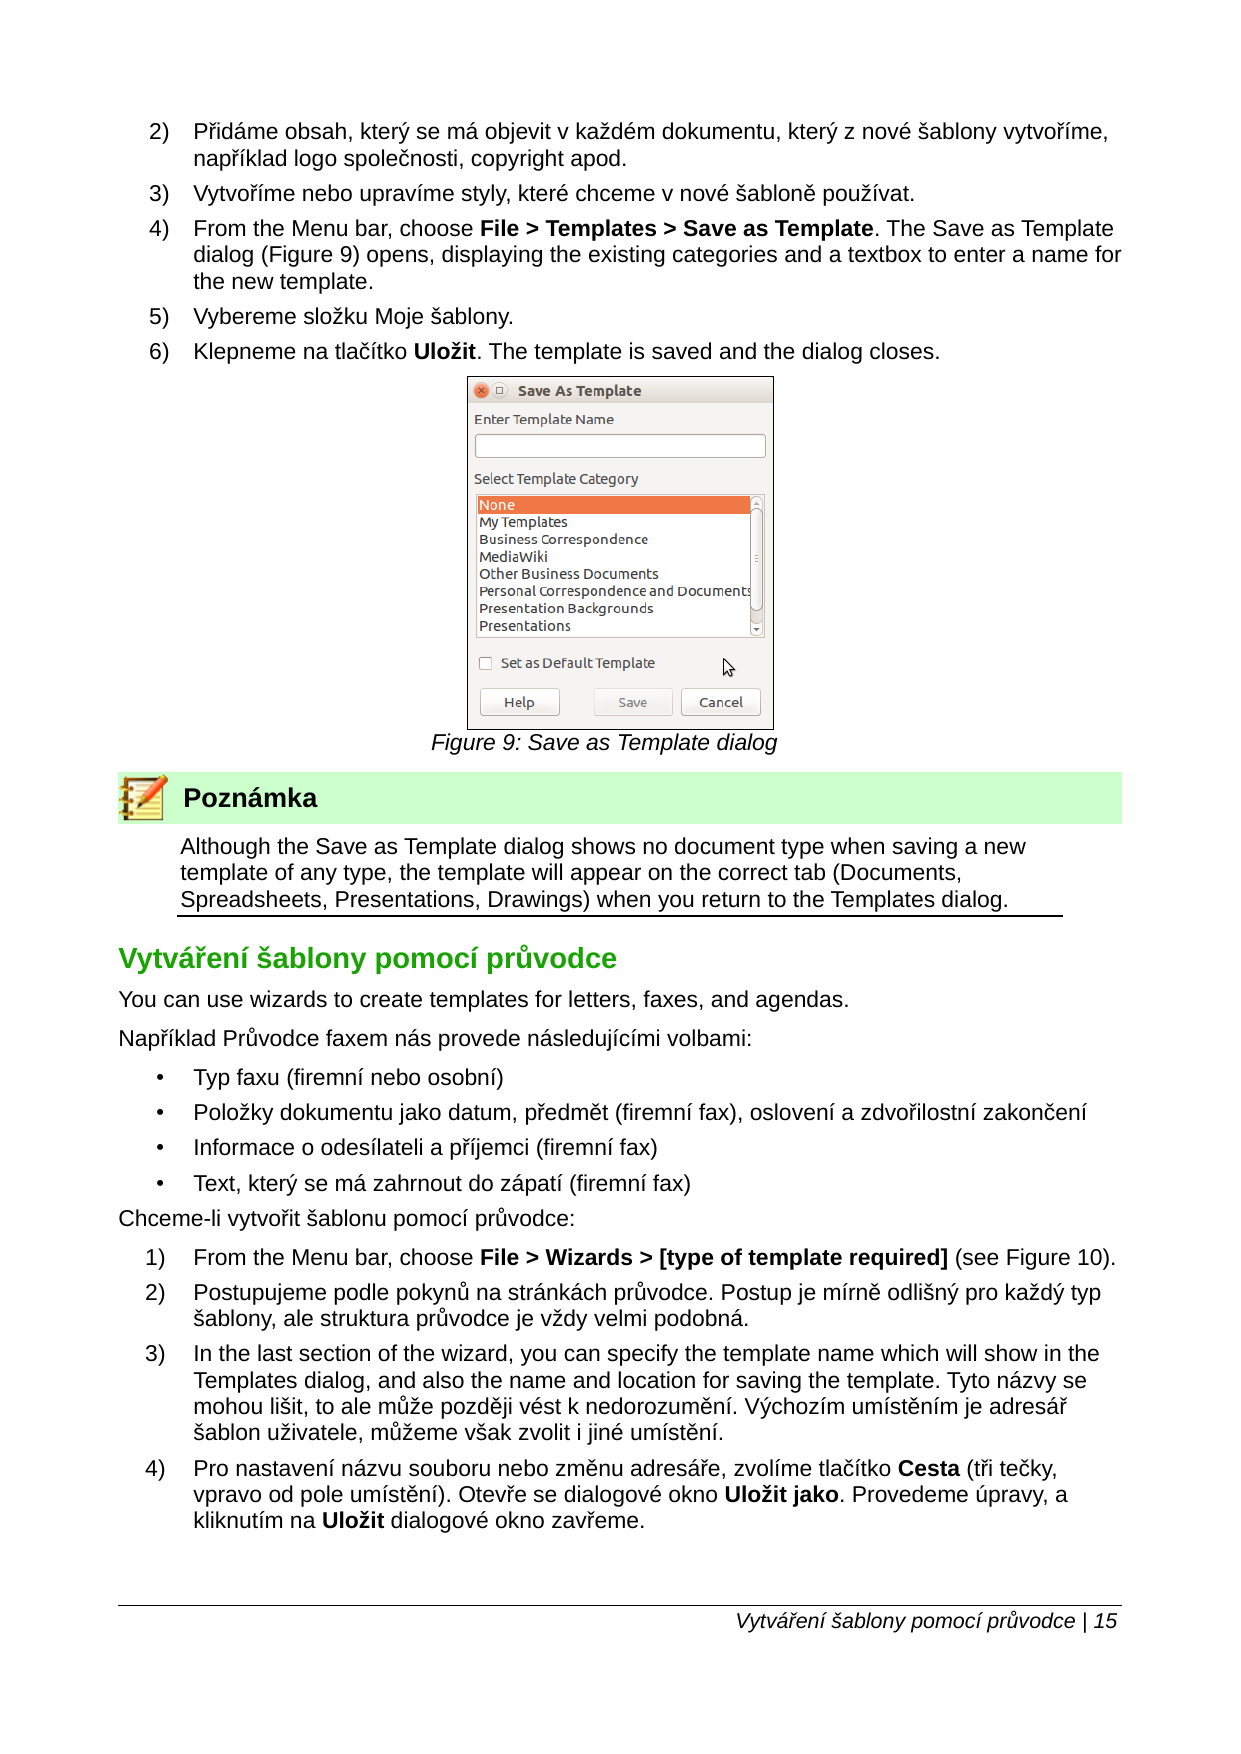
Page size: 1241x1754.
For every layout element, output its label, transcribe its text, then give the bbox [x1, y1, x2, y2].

text Figure 9: Save as Template dialog [431, 729, 809, 756]
subtitle Poznámka [118, 772, 1122, 824]
list Text, který se má zahrnout do zápatí (firemní fax) [156, 1169, 1122, 1196]
text Although the Save as Template dialog shows no document type when saving a new template of any type, the template will appear on the correct tab (Documents, Spreadsheets, Presentations, Drawings) when you return to the Templates dialog. [177, 830, 1063, 915]
list From the Menu bar, choose File > Templates > Save as Template. The Save as Template dialog (Figure 9) opens, displaying the existing categories and a textbox to enter a name for the new template. [169, 215, 1122, 294]
subtitle Vytváření šablony pomocí průvodce [118, 941, 1122, 974]
list Přidáme obsah, který se má objevit v každém dokumentu, který z nové šablony vytvoříme, například logo společnosti, copyright apod. [169, 118, 1122, 171]
picture [119, 773, 170, 824]
list Informace o odesílateli a příjemci (firemní fax) [156, 1134, 1122, 1161]
list Pro nastavení názvu souboru nebo změnu adresáře, zvolíme tlačítko Cesta (tři tečky, vpravo od pole umístění). Otevře se dialogové okno Uložit jako. Provedeme úpravy, a kliknutím na Uložit dialogové okno zavřeme. [165, 1454, 1122, 1534]
text Například Průvodce faxem nás provede následujícími volbami: [118, 1025, 1122, 1051]
list Klepneme na tlačítko Uložit. The template is saved and the dialog closes. [169, 338, 1122, 364]
list Položky dokumentu jako datum, předmět (firemní fax), oslovení a zdvořilostní zakončení [156, 1099, 1122, 1125]
text Chceme-li vytvořit šablonu pomocí průvodce: [118, 1205, 1122, 1231]
list Vytvoříme nebo upravíme styly, které chceme v nové šabloně používat. [169, 180, 1122, 206]
picture [468, 377, 773, 729]
list Typ faxu (firemní nebo osobní) [156, 1064, 1122, 1090]
list Postupujeme podle pokynů na stránkách průvodce. Postup je mírně odlišný pro každý typ šablony, ale struktura průvodce je vždy velmi podobná. [165, 1279, 1122, 1331]
text You can use wizards to create templates for letters, faxes, and agendas. [118, 986, 1122, 1012]
list Vybereme složku Moje šablony. [169, 303, 1122, 329]
list In the last section of the wizard, you can specify the template name which will show in the Templates dialog, and also the name and location for saving the template. Tyto názvy se mohou lišit, to ale může později vést k nedorozumění. Výchozím umístěním je adresář šablon uživatele, můžeme však zvolit i jiné umístění. [165, 1340, 1122, 1446]
list From the Menu bar, choose File > Wizards > [type of template required] (see Figure 10). [165, 1243, 1122, 1270]
